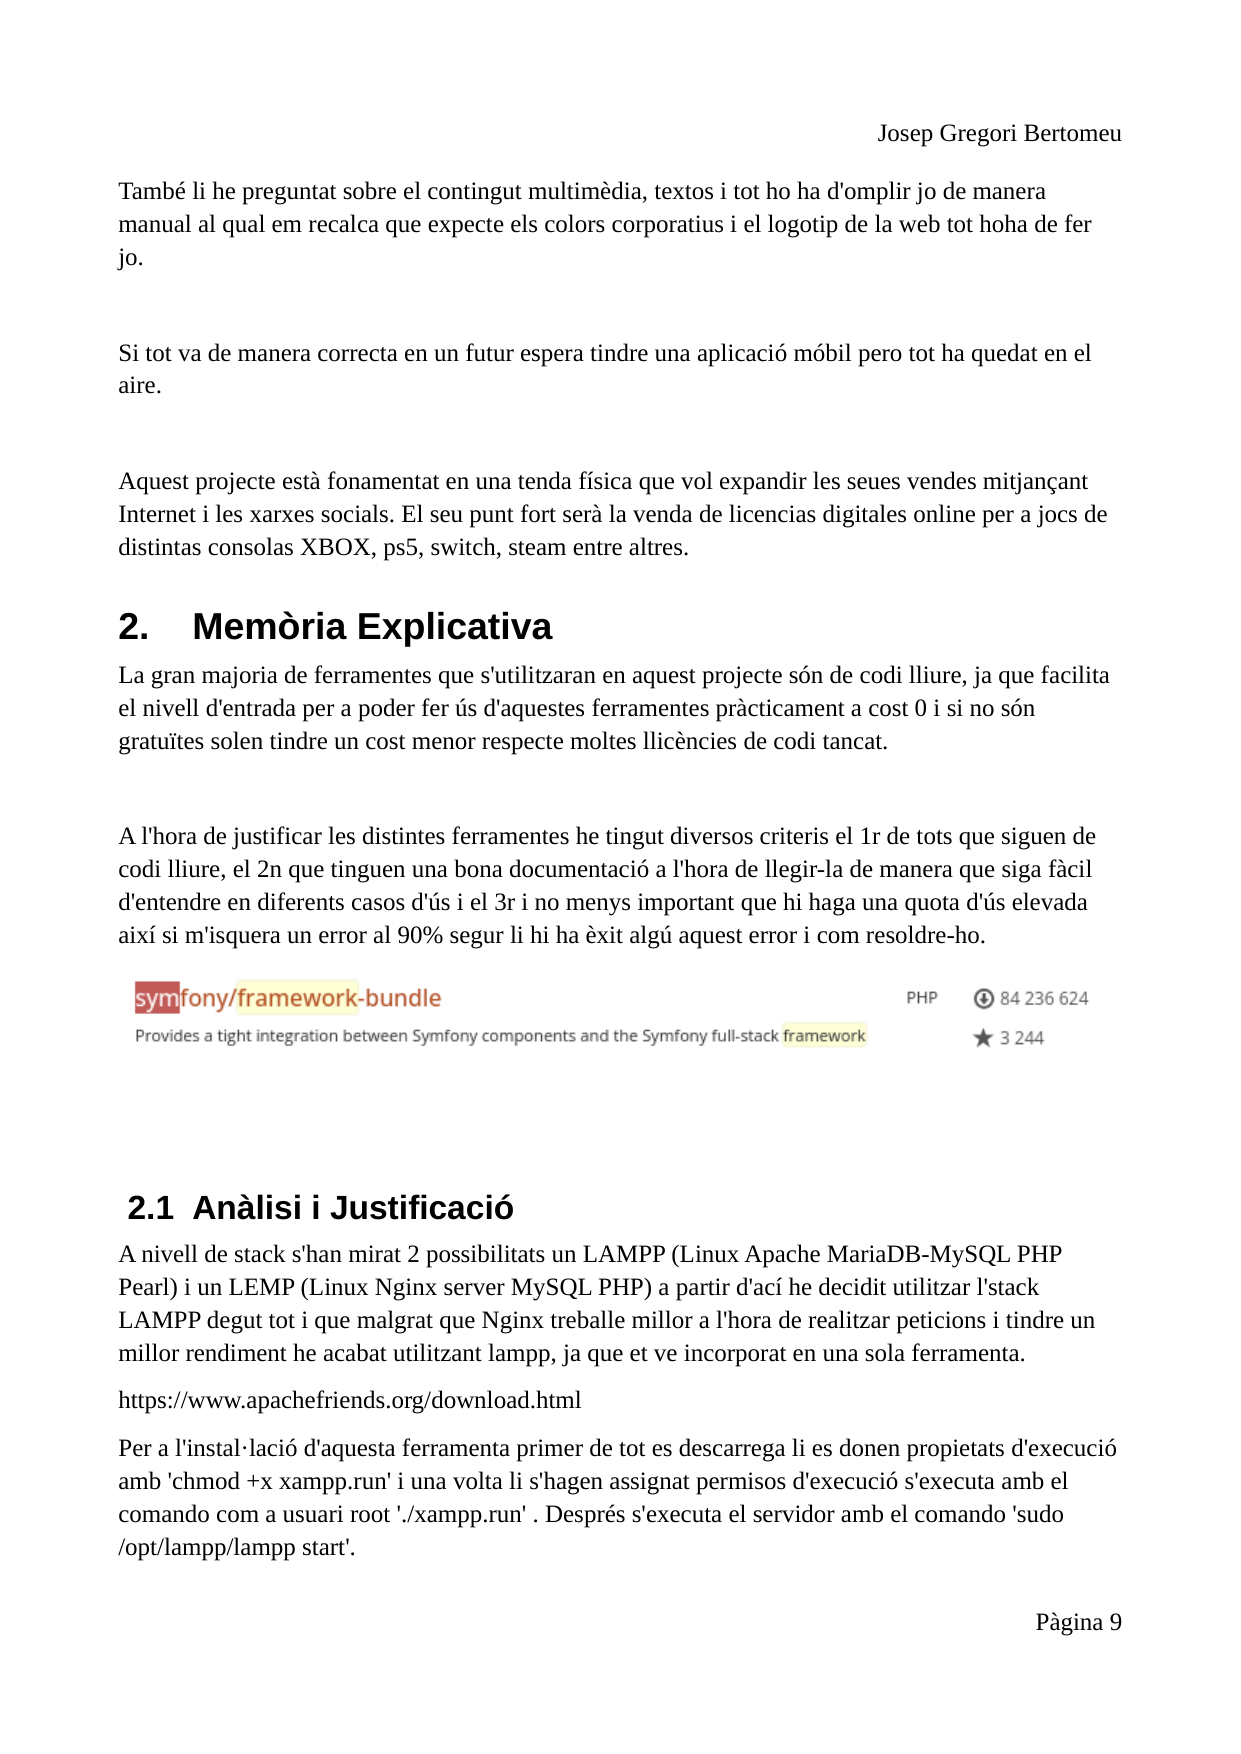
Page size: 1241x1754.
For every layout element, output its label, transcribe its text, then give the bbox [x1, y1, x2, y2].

text Si tot va de manera correcta en un futur espera tindre una aplicació móbil pero tot ha quedat en el aire. [118, 338, 1122, 399]
text També li he preguntat sobre el contingut multimèdia, textos i tot ho ha d'omplir jo de manera manual al qual em recalca que expecte els colors corporatius i el logotip de la web tot hoha de fer jo. [118, 176, 1122, 271]
picture [118, 968, 1123, 1068]
text Per a l'instal·lació d'aquesta ferramenta primer de tot es descarrega li es donen propietats d'execució amb 'chmod +x xampp.run' i una volta li s'hagen assignat permisos d'execució s'executa amb el comando com a usuari root './xampp.run' . Després s'executa el servidor amb el comando 'sudo /opt/lampp/lampp start'. [118, 1433, 1122, 1561]
text https://www.apachefriends.org/download.html [118, 1386, 1122, 1414]
text A nivell de stack s'han mirat 2 possibilitats un LAMPP (Linux Apache MariaDB-MySQL PHP Pearl) i un LEMP (Linux Nginx server MySQL PHP) a partir d'ací he decidit utilitzar l'stack LAMPP degut tot i que malgrat que Nginx treballe millor a l'hora de realitzar peticions i tindre un millor rendiment he acabat utilitzant lampp, ja que et ve incorporat en una sola ferramenta. [118, 1239, 1122, 1367]
subtitle Anàlisi i Justificació [118, 1188, 1122, 1226]
subtitle Memòria Explicativa [118, 604, 1122, 648]
text La gran majoria de ferramentes que s'utilitzaran en aquest projecte són de codi lliure, ja que facilita el nivell d'entrada per a poder fer ús d'aquestes ferramentes pràcticament a cost 0 i si no són gratuïtes solen tindre un cost menor respecte moltes llicències de codi tancat. [118, 660, 1122, 755]
text A l'hora de justificar les distintes ferramentes he tingut diversos criteris el 1r de tots que siguen de codi lliure, el 2n que tinguen una bona documentació a l'hora de llegir-la de manera que siga fàcil d'entendre en diferents casos d'ús i el 3r i no menys important que hi haga una quota d'ús elevada així si m'isquera un error al 90% segur li hi ha èxit algú aquest error i com resoldre-ho. [118, 821, 1122, 949]
text Aquest projecte està fonamentat en una tenda física que vol expandir les seues vendes mitjançant Internet i les xarxes socials. El seu punt fort serà la venda de licencias digitales online per a jocs de distintas consolas XBOX, ps5, switch, steam entre altres. [118, 466, 1122, 561]
